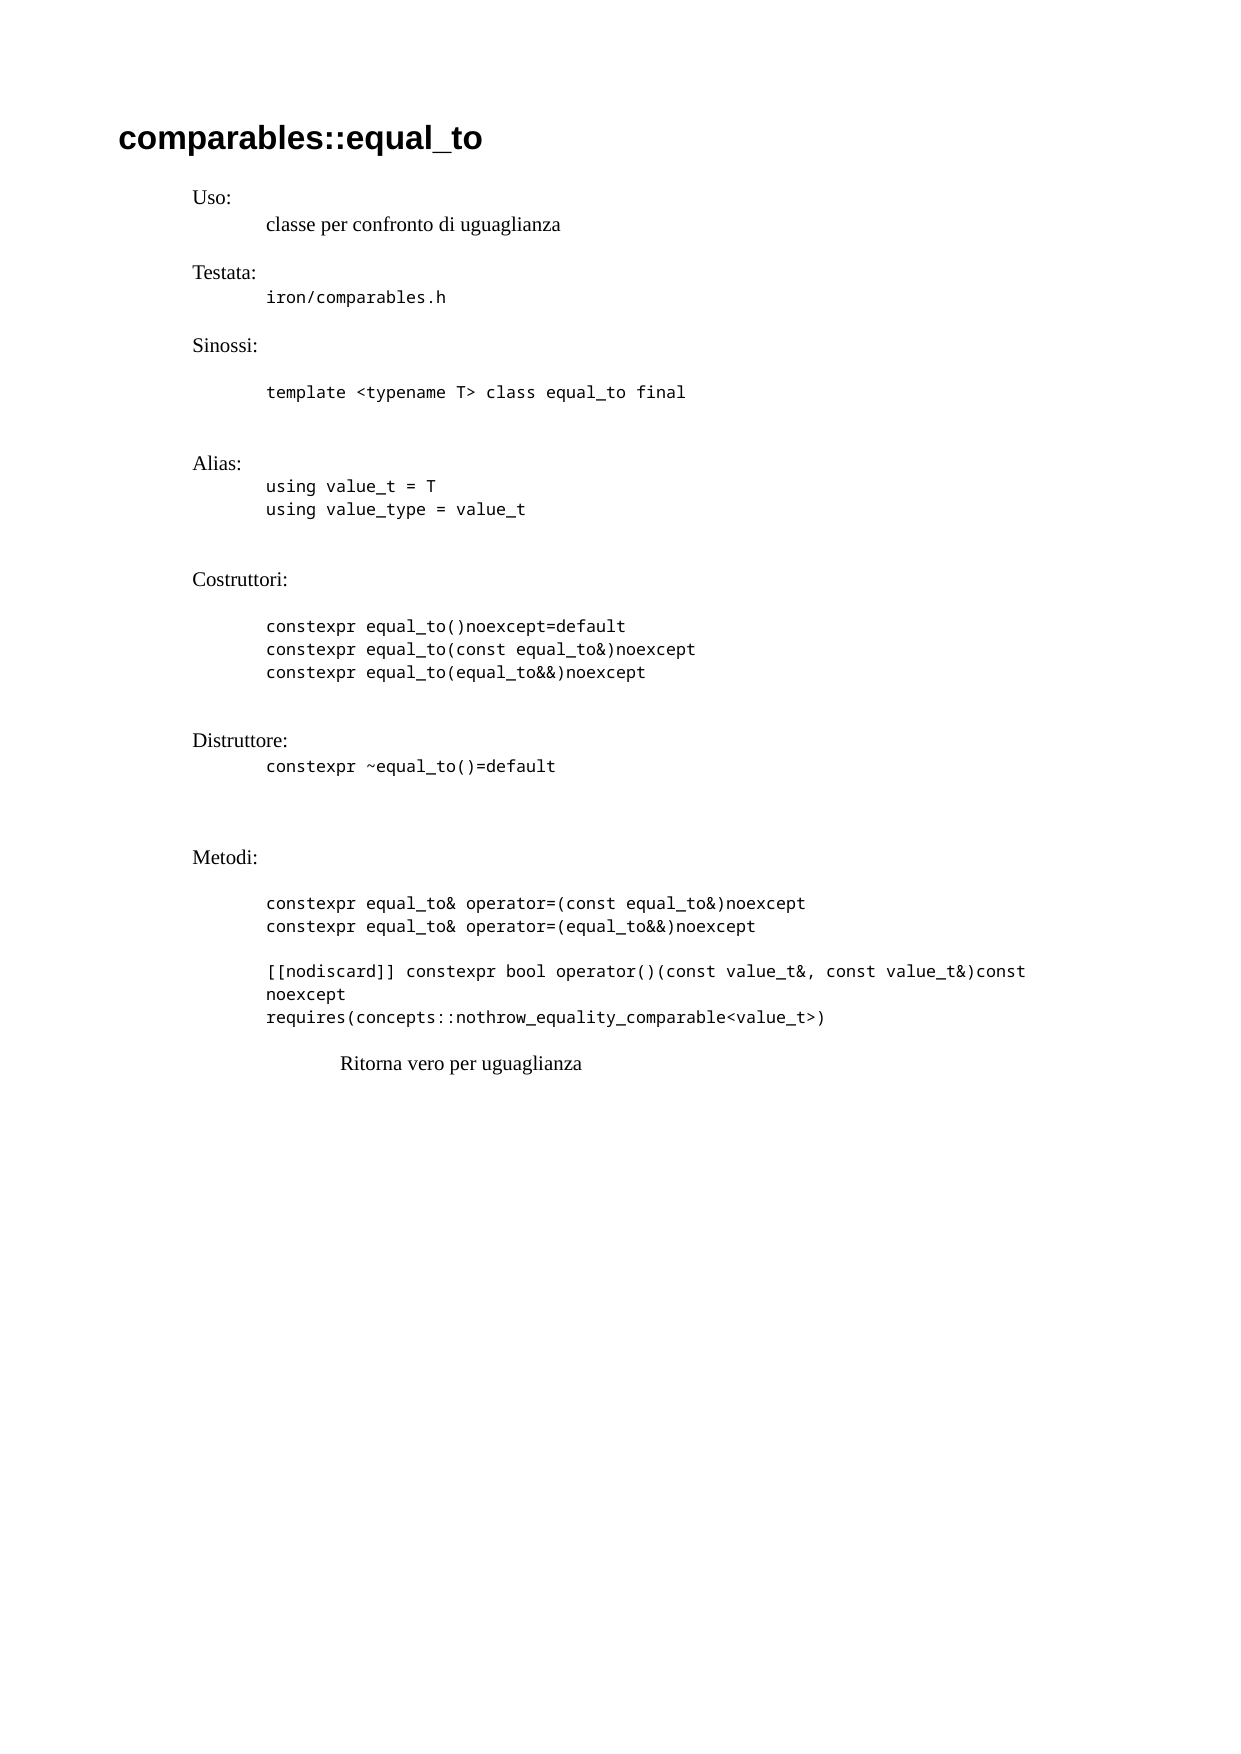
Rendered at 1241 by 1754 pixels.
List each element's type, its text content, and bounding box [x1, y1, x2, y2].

text constexpr ~equal_to()=default [118, 753, 1122, 777]
text constexpr equal_to& operator=(const equal_to&)noexcept [118, 892, 1122, 915]
text requires(concepts::nothrow_equality_comparable<value_t>) [118, 1006, 1122, 1028]
text Costruttori: [118, 567, 1122, 591]
text constexpr equal_to& operator=(equal_to&&)noexcept [118, 915, 1122, 937]
text Testata: [118, 260, 1122, 284]
text classe per confronto di uguaglianza [118, 212, 1122, 236]
text using value_type = value_t [118, 497, 1122, 520]
text using value_t = T [118, 474, 1122, 497]
text constexpr equal_to(const equal_to&)noexcept [118, 637, 1122, 660]
text [[nodiscard]] constexpr bool operator()(const value_t&, const value_t&)const noexcept [118, 960, 1122, 1006]
text Uso: [118, 169, 1122, 212]
text Sinossi: [118, 333, 1122, 357]
text Metodi: [118, 845, 1122, 869]
text Ritorna vero per uguaglianza [118, 1051, 1122, 1075]
text constexpr equal_to()noexcept=default [118, 615, 1122, 637]
text Distruttore: [118, 728, 1122, 753]
text iron/comparables.h [118, 284, 1122, 309]
text constexpr equal_to(equal_to&&)noexcept [118, 660, 1122, 683]
text Alias: [118, 450, 1122, 474]
text template <typename T> class equal_to final [118, 381, 1122, 404]
subtitle comparables::equal_to [118, 118, 1122, 157]
